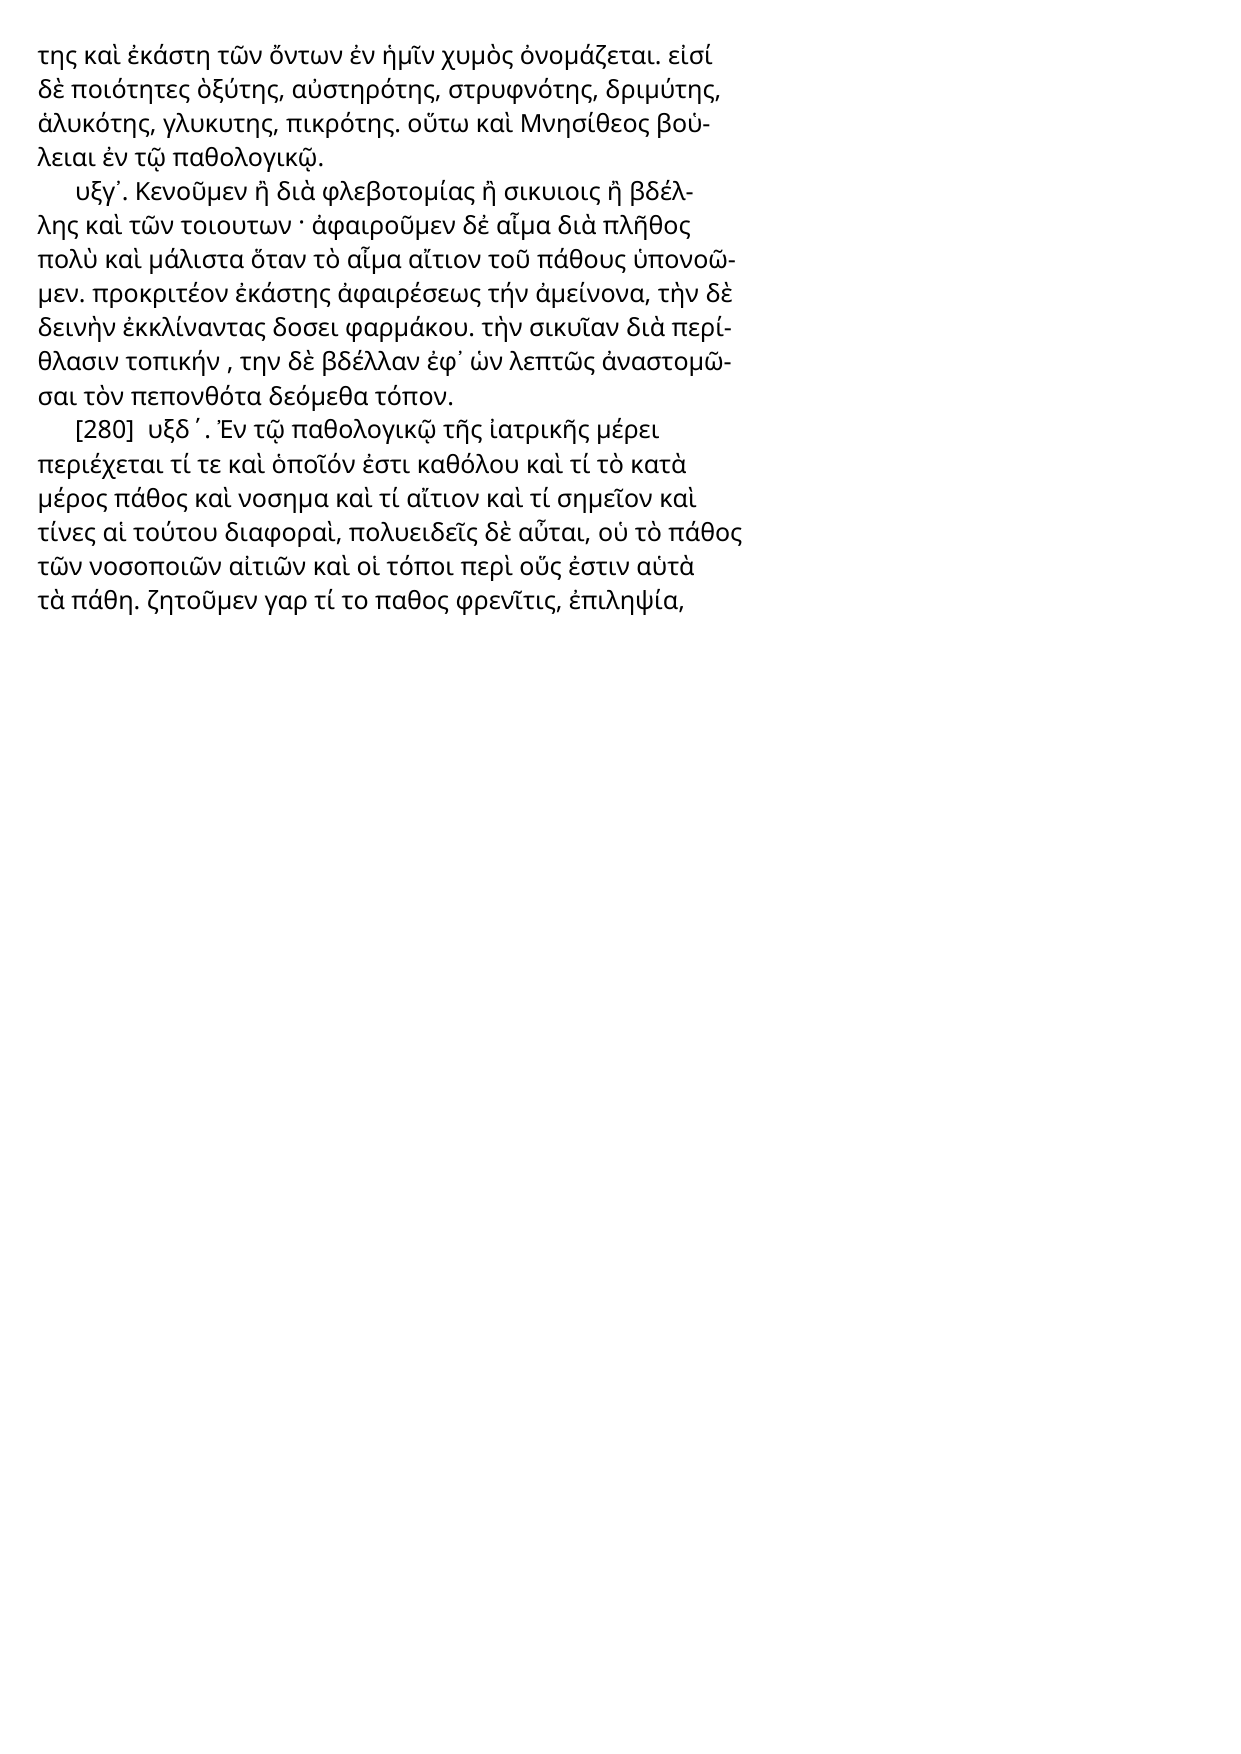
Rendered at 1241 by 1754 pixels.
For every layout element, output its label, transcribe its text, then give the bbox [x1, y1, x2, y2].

text της καὶ ἐκάστη τῶν ὄντων ἐν ἡμῖν χυμὸς ὀνομάζεται. εἰσί δὲ ποιότητες ὸξύτης, αὐστηρότης, στρυφνότης, δριμύτης, ἁλυκότης, γλυκυτης, πικρότης. οὕτω καὶ Μνησίθεος βοὑ- λειαι ἐν τῷ παθολογικῷ. [37, 37, 1203, 174]
text [280] υξδ΄. Ἐν τῷ παθολογικῷ τῆς ἰατρικῆς μέρει περιέχεται τί τε καὶ ὁποῖόν ἐστι καθόλου καὶ τί τὸ κατὰ μέρος πάθος καὶ νοσημα καὶ τί αἴτιον καὶ τί σημεῖον καὶ τίνες αἱ τούτου διαφοραὶ, πολυειδεῖς δὲ αὖται, οὑ τὸ πάθος τῶν νοσοποιῶν αἰτιῶν καὶ οἱ τόποι περὶ οὕς ἐστιν αὑτὰ τὰ πάθη. ζητοῦμεν γαρ τί το παθος φρενῖτις, ἐπιληψία, [37, 412, 1203, 617]
text υξγ᾽. Κενοῦμεν ἢ διὰ φλεβοτομίας ἢ σικυιοις ἢ βδέλ- λης καὶ τῶν τοιουτων · ἀφαιροῦμεν δἐ αἶμα διὰ πλῆθος πολὺ καὶ μάλιστα ὅταν τὸ αἶμα αἴτιον τοῦ πάθους ὑπονοῶ- μεν. προκριτέον ἐκάστης ἀφαιρέσεως τήν ἀμείνονα, τὴν δὲ δεινὴν ἐκκλίναντας δοσει φαρμάκου. τὴν σικυῖαν διὰ περί- θλασιν τοπικήν , την δὲ βδέλλαν ἐφ᾽ ὡν λεπτῶς ἀναστομῶ- σαι τὸν πεπονθότα δεόμεθα τόπον. [37, 174, 1203, 412]
